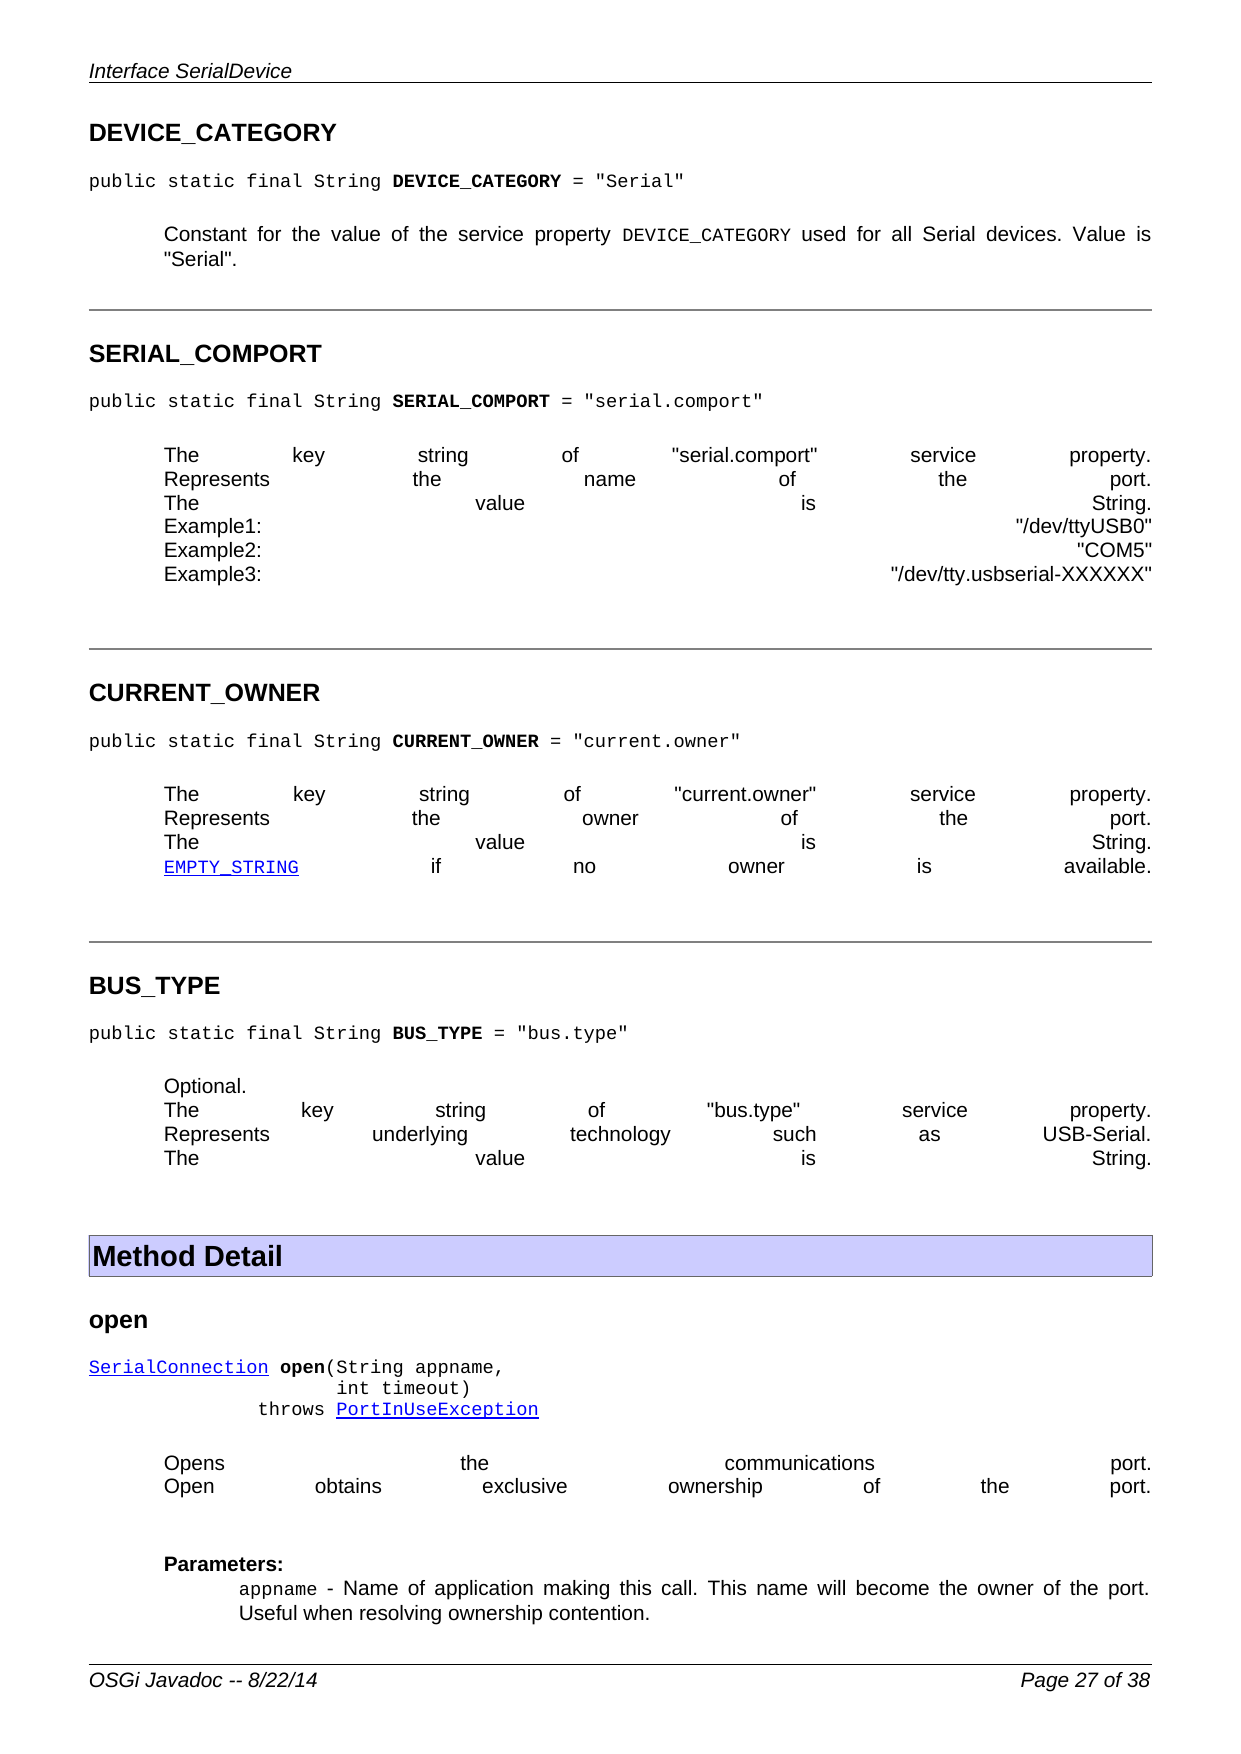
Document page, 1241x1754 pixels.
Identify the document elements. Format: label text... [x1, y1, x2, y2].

text The key string of "serial.comport" service property. Represents the name of the port. The value is String. Example1: "/dev/ttyUSB0" Example2: "COM5" Example3: "/dev/tty.usbserial-XXXXXX" [163, 442, 1152, 610]
text Parameters: [163, 1551, 1152, 1575]
subtitle BUS_TYPE [88, 971, 1152, 1000]
text public static final String CURRENT_OWNER = "current.owner" [88, 731, 1152, 753]
text public static final String SERIAL_COMPORT = "serial.comport" [88, 392, 1152, 413]
text SerialConnection open(String appname, int timeout) throws PortInUseException [88, 1357, 1152, 1421]
subtitle open [88, 1304, 1152, 1333]
text The key string of "current.owner" service property. Represents the owner of the port. The value is String. EMPTY_STRING if no owner is available. [163, 782, 1152, 903]
subtitle SERIAL_COMPORT [88, 339, 1152, 368]
text appname - Name of application making this call. This name will become the owner of the port. Useful when resolving ownership contention. [238, 1575, 1152, 1624]
text Opens the communications port. Open obtains exclusive ownership of the port. [163, 1450, 1152, 1522]
text public static final String DEVICE_CATEGORY = "Serial" [88, 171, 1152, 193]
subtitle Method Detail [90, 1236, 1152, 1276]
text Constant for the value of the service property DEVICE_CATEGORY used for all Serial devices. Value is "Serial". [163, 222, 1152, 271]
text public static final String BUS_TYPE = "bus.type" [88, 1024, 1152, 1045]
subtitle CURRENT_OWNER [88, 678, 1152, 707]
text Optional. The key string of "bus.type" service property. Represents underlying technology such as USB-Serial. The value is String. [163, 1074, 1152, 1194]
subtitle DEVICE_CATEGORY [88, 118, 1152, 147]
